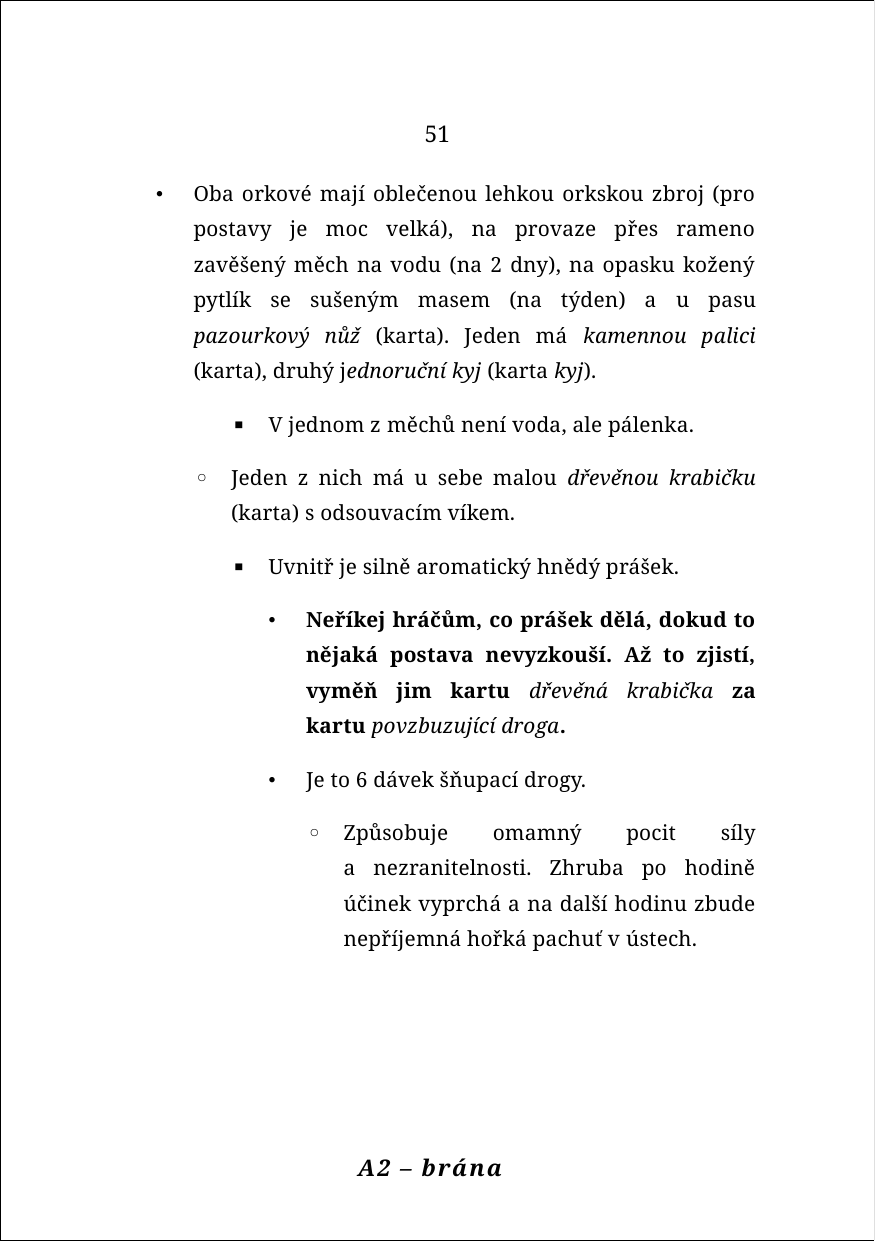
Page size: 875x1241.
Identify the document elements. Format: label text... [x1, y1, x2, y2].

list Oba orkové mají oblečenou lehkou orkskou zbroj (pro postavy je moc velká), na provaze přes rameno zavěšený měch na vodu (na 2 dny), na opasku kožený pytlík se sušeným masem (na týden) a⁠ u⁠ pasu pazourkový nůž (karta). Jeden má kamennou palici (karta), druhý jednoruční kyj (karta kyj). [156, 179, 756, 385]
list Způsobuje omamný pocit síly a⁠ nezranitelnosti. Zhruba po hodině účinek vyprchá a⁠ na další hodinu zbude nepříjemná hořká pachuť v⁠ ústech. [306, 818, 756, 953]
list Jeden z⁠ nich má u⁠ sebe malou dřevěnou krabičku (karta) s⁠ odsouvacím víkem. [193, 463, 756, 527]
list Uvnitř je silně aromatický hnědý prášek. [231, 552, 756, 580]
list V⁠ jednom z⁠ měchů není voda, ale pálenka. [231, 410, 756, 438]
list Je to 6 dávek šňupací drogy. [268, 765, 756, 793]
list Neříkej hráčům, co prášek dělá, dokud to nějaká postava nevyzkouší. Až to zjistí, vyměň jim kartu dřevěná krabička za kartu povzbuzující droga. [268, 605, 756, 740]
